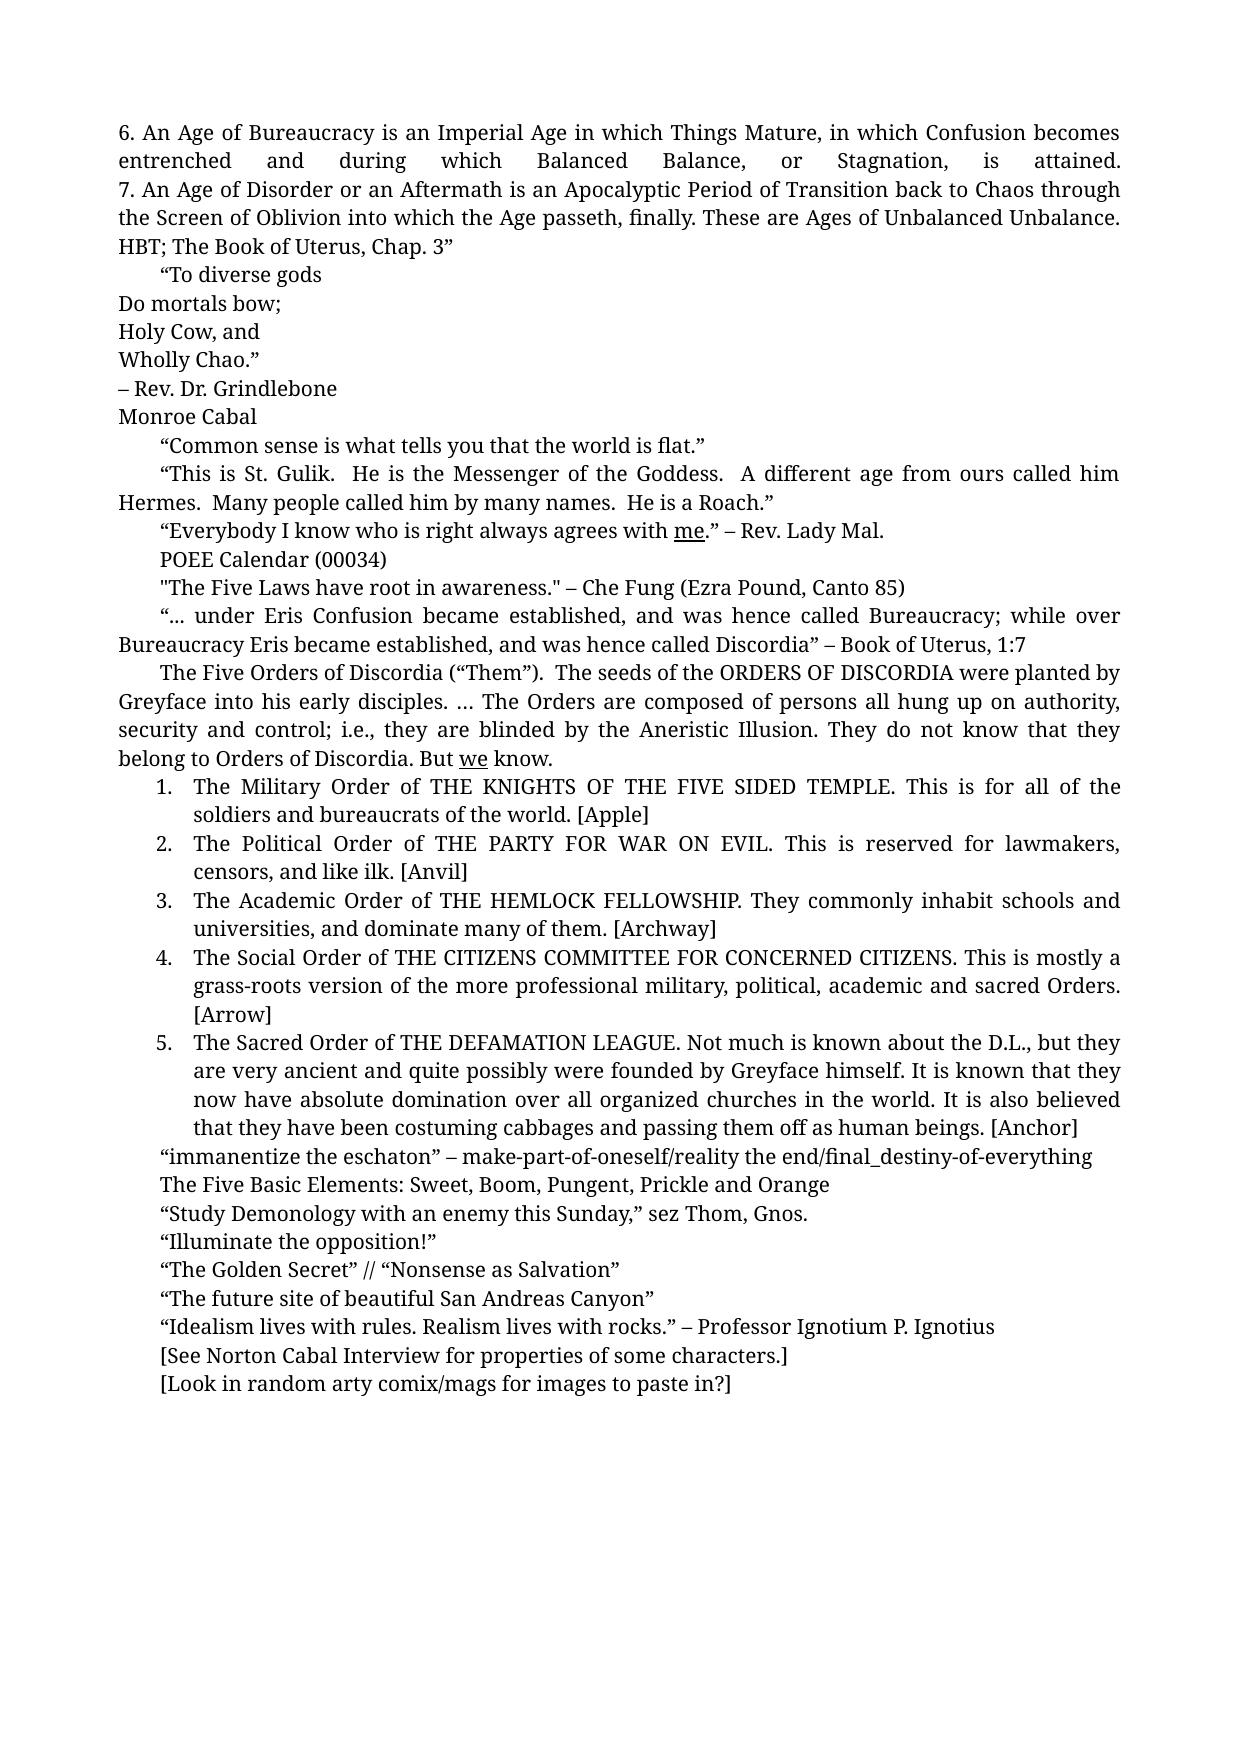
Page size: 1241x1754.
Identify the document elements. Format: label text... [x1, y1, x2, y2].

text 6. An Age of Bureaucracy is an Imperial Age in which Things Mature, in which Confusion becomes entrenched and during which Balanced Balance, or Stagnation, is attained. 7. An Age of Disorder or an Aftermath is an Apocalyptic Period of Transition back to Chaos through the Screen of Oblivion into which the Age passeth, finally. These are Ages of Unbalanced Unbalance. HBT; The Book of Uterus, Chap. 3” [118, 118, 1122, 260]
text [Look in random arty comix/mags for images to paste in?] [118, 1369, 1122, 1398]
text “Study Demonology with an enemy this Sunday,” sez Thom, Gnos. [118, 1199, 1122, 1227]
text POEE Calendar (00034) [118, 545, 1122, 573]
text “Common sense is what tells you that the world is flat.” [118, 431, 1122, 459]
text “Idealism lives with rules. Realism lives with rocks.” – Professor Ignotium P. Ignotius [118, 1312, 1122, 1341]
text “The Golden Secret” // “Nonsense as Salvation” [118, 1256, 1122, 1284]
text “The future site of beautiful San Andreas Canyon” [118, 1284, 1122, 1312]
text "The Five Laws have root in awareness." – Che Fung (Ezra Pound, Canto 85) [118, 573, 1122, 602]
text [See Norton Cabal Interview for properties of some characters.] [118, 1341, 1122, 1369]
text “Illuminate the opposition!” [118, 1227, 1122, 1256]
text The Five Orders of Discordia (“Them”). The seeds of the ORDERS OF DISCORDIA were planted by Greyface into his early disciples. … The Orders are composed of persons all hung up on authority, security and control; i.e., they are blinded by the Aneristic Illusion. They do not know that they belong to Orders of Discordia. But we know. [118, 658, 1122, 772]
list The Sacred Order of THE DEFAMATION LEAGUE. Not much is known about the D.L., but they are very ancient and quite possibly were founded by Greyface himself. It is known that they now have absolute domination over all organized churches in the world. It is also believed that they have been costuming cabbages and passing them off as human beings. [Anchor] [156, 1028, 1122, 1142]
list The Military Order of THE KNIGHTS OF THE FIVE SIDED TEMPLE. This is for all of the soldiers and bureaucrats of the world. [Apple] [156, 772, 1122, 829]
text “To diverse gods Do mortals bow; Holy Cow, and Wholly Chao.” – Rev. Dr. Grindlebone Monroe Cabal [118, 260, 1122, 431]
text “Everybody I know who is right always agrees with me.” – Rev. Lady Mal. [118, 516, 1122, 545]
text “immanentize the eschaton” – make-part-of-oneself/reality the end/final_destiny-of-everything [118, 1142, 1122, 1170]
text “This is St. Gulik. He is the Messenger of the Goddess. A different age from ours called him Hermes. Many people called him by many names. He is a Roach.” [118, 459, 1122, 516]
text The Five Basic Elements: Sweet, Boom, Pungent, Prickle and Orange [118, 1170, 1122, 1199]
text “... under Eris Confusion became established, and was hence called Bureaucracy; while over Bureaucracy Eris became established, and was hence called Discordia” – Book of Uterus, 1:7 [118, 602, 1122, 658]
list The Academic Order of THE HEMLOCK FELLOWSHIP. They commonly inhabit schools and universities, and dominate many of them. [Archway] [156, 886, 1122, 943]
list The Social Order of THE CITIZENS COMMITTEE FOR CONCERNED CITIZENS. This is mostly a grass-roots version of the more professional military, political, academic and sacred Orders. [Arrow] [156, 943, 1122, 1028]
list The Political Order of THE PARTY FOR WAR ON EVIL. This is reserved for lawmakers, censors, and like ilk. [Anvil] [156, 829, 1122, 886]
